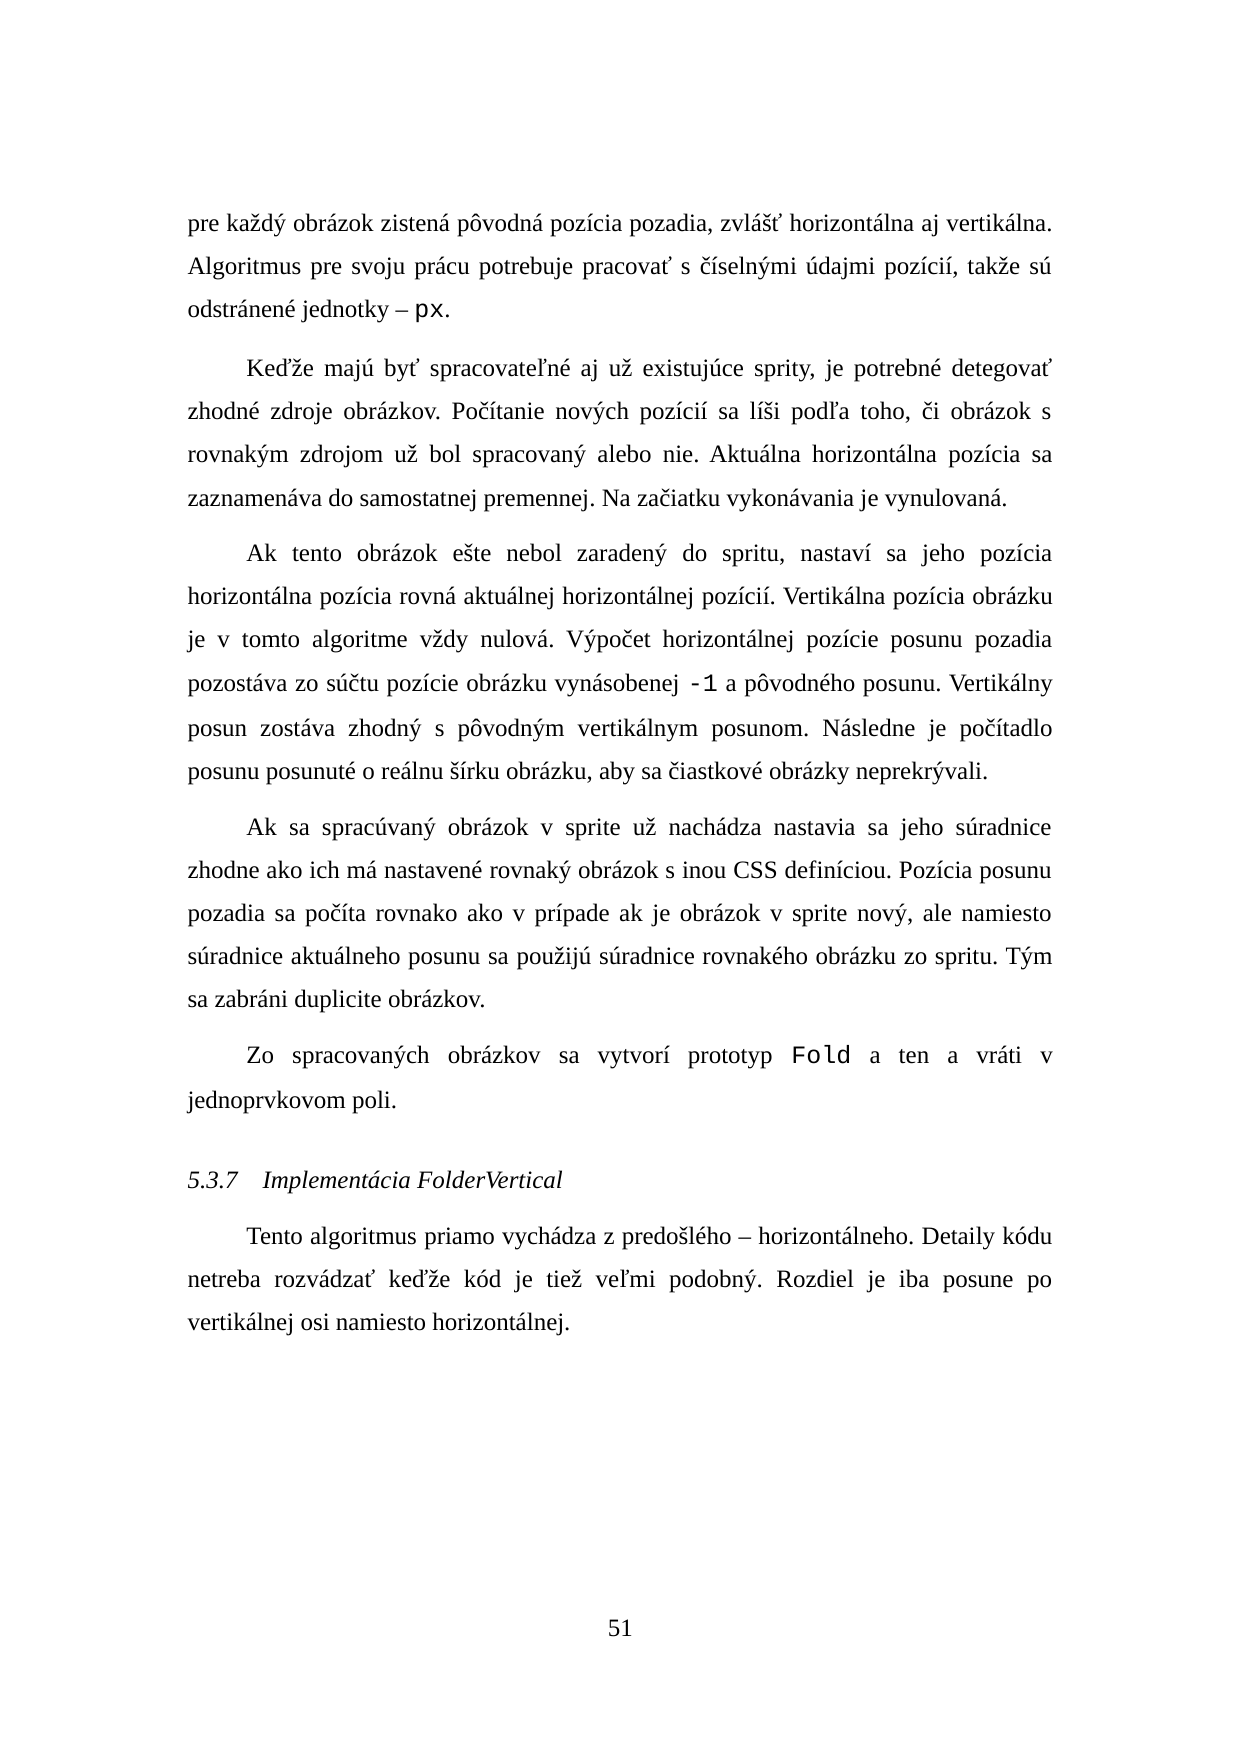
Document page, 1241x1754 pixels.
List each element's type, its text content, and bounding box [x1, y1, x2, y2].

text Zo spracovaných obrázkov sa vytvorí prototyp Fold a ten a vráti v jednoprvkovom poli. [187, 1040, 1053, 1114]
text Tento algoritmus priamo vychádza z predošlého – horizontálneho. Detaily kódu netreba rozvádzať keďže kód je tiež veľmi podobný. Rozdiel je iba posune po vertikálnej osi namiesto horizontálnej. [187, 1221, 1053, 1336]
subtitle Implementácia FolderVertical [187, 1166, 1053, 1194]
text Keďže majú byť spracovateľné aj už existujúce sprity, je potrebné detegovať zhodné zdroje obrázkov. Počítanie nových pozícií sa líši podľa toho, či obrázok s rovnakým zdrojom už bol spracovaný alebo nie. Aktuálna horizontálna pozícia sa zaznamenáva do samostatnej premennej. Na začiatku vykonávania je vynulovaná. [187, 353, 1053, 511]
text Ak tento obrázok ešte nebol zaradený do spritu, nastaví sa jeho pozícia horizontálna pozícia rovná aktuálnej horizontálnej pozícií. Vertikálna pozícia obrázku je v tomto algoritme vždy nulová. Výpočet horizontálnej pozície posunu pozadia pozostáva zo súčtu pozície obrázku vynásobenej -1 a pôvodného posunu. Vertikálny posun zostáva zhodný s pôvodným vertikálnym posunom. Následne je počítadlo posunu posunuté o reálnu šírku obrázku, aby sa čiastkové obrázky neprekrývali. [187, 538, 1053, 785]
text Ak sa spracúvaný obrázok v sprite už nachádza nastavia sa jeho súradnice zhodne ako ich má nastavené rovnaký obrázok s inou CSS definíciou. Pozícia posunu pozadia sa počíta rovnako ako v prípade ak je obrázok v sprite nový, ale namiesto súradnice aktuálneho posunu sa použijú súradnice rovnakého obrázku zo spritu. Tým sa zabráni duplicite obrázkov. [187, 812, 1053, 1013]
text pre každý obrázok zistená pôvodná pozícia pozadia, zvlášť horizontálna aj vertikálna. Algoritmus pre svoju prácu potrebuje pracovať s číselnými údajmi pozícií, takže sú odstránené jednotky – px. [187, 208, 1053, 325]
